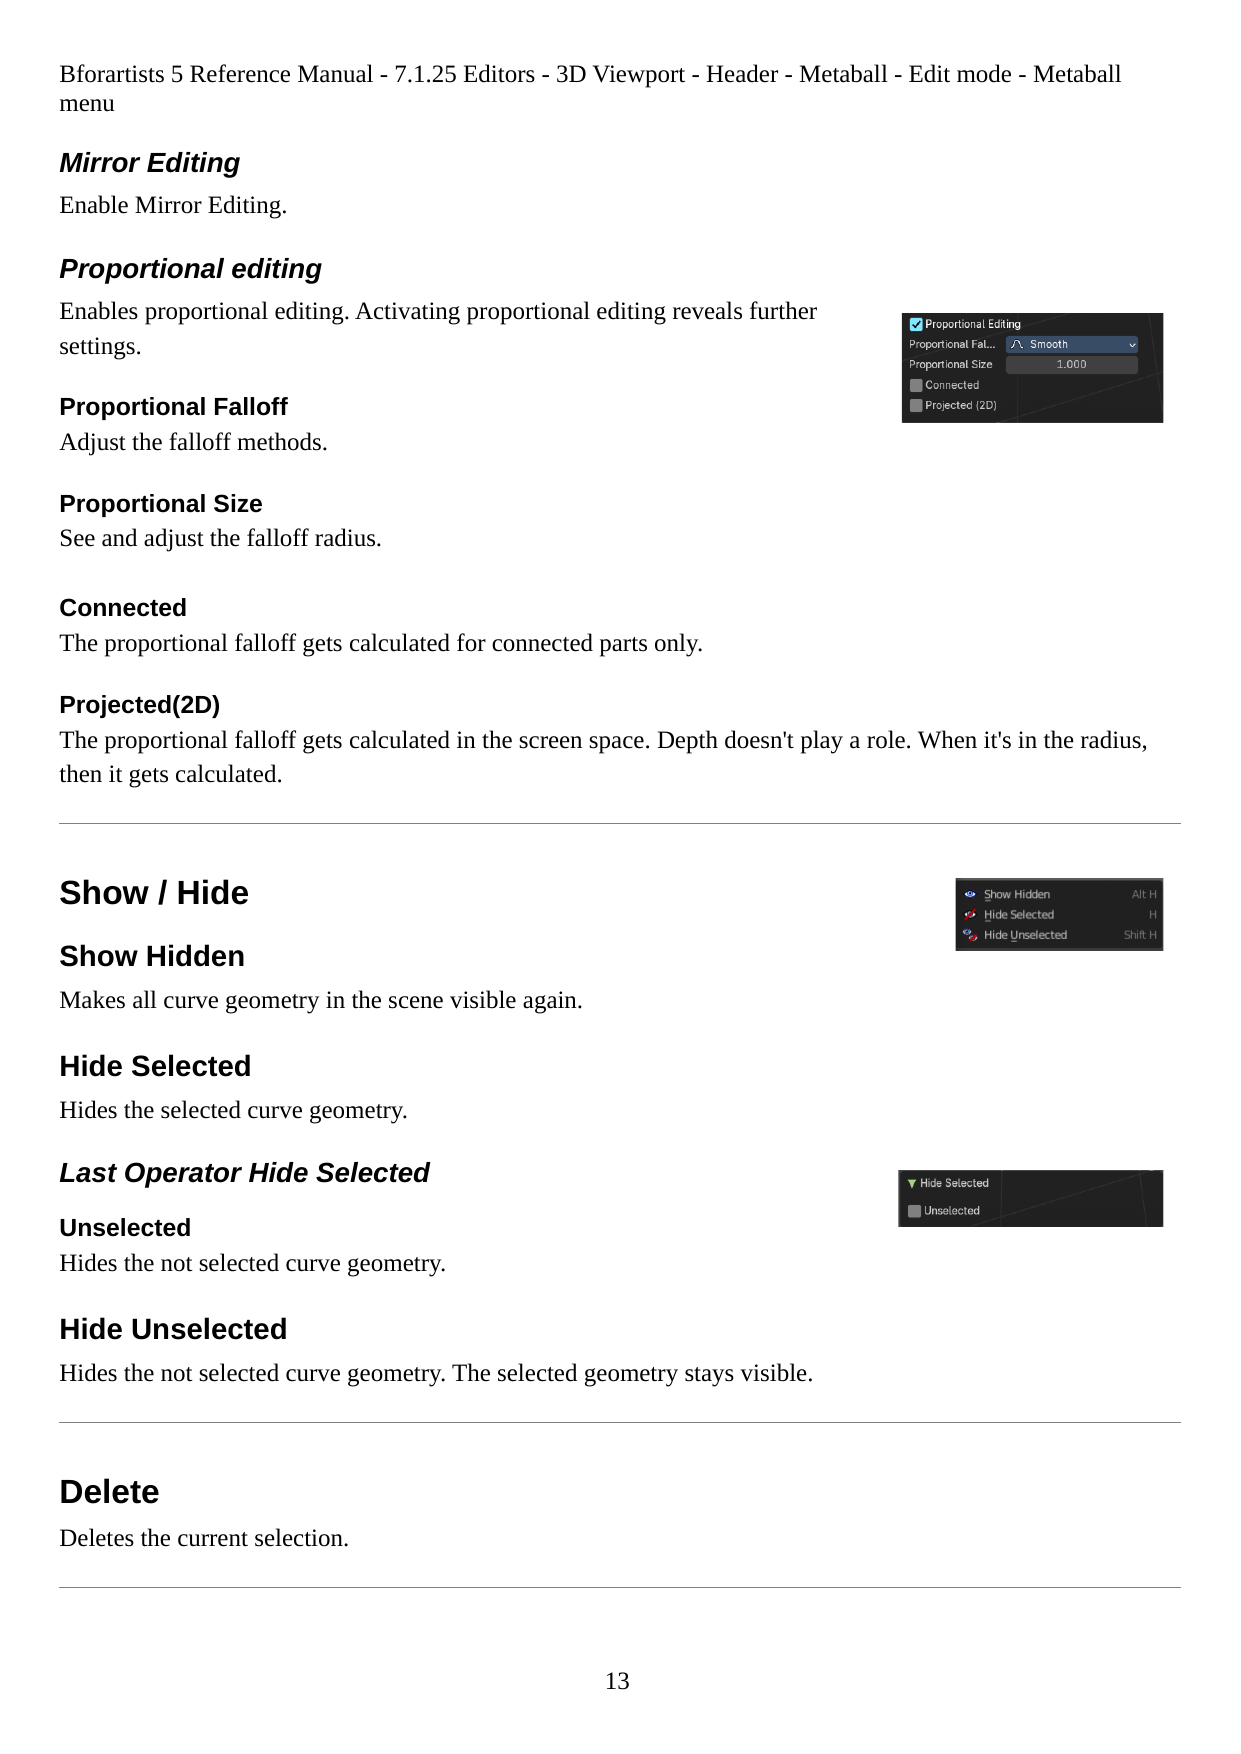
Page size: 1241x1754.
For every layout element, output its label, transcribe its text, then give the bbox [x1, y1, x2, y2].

subtitle Delete [59, 1472, 1181, 1511]
text See and adjust the falloff radius. [59, 523, 1181, 552]
text Makes all curve geometry in the scene visible again. [59, 985, 1181, 1014]
picture [898, 1170, 1164, 1227]
subtitle Proportional Size [59, 489, 1181, 517]
text The proportional falloff gets calculated for connected parts only. [59, 628, 1181, 657]
text Hides the not selected curve geometry. [59, 1248, 1181, 1277]
subtitle Hide Unselected [59, 1312, 1181, 1346]
subtitle Show / Hide [59, 873, 1181, 912]
subtitle Proportional Falloff [59, 392, 901, 421]
subtitle Mirror Editing [59, 146, 1181, 178]
picture [955, 878, 1164, 951]
subtitle Show Hidden [59, 939, 1181, 973]
subtitle Connected [59, 593, 1181, 622]
subtitle Unselected [59, 1213, 1181, 1242]
subtitle [1164, 392, 1181, 421]
subtitle Projected(2D) [59, 690, 1181, 718]
picture [901, 313, 1164, 423]
text Adjust the falloff methods. [59, 427, 1181, 456]
text Deletes the current selection. [59, 1523, 1181, 1552]
subtitle Proportional editing [59, 252, 1181, 284]
text Enable Mirror Editing. [59, 190, 1181, 219]
text Hides the selected curve geometry. [59, 1095, 1181, 1124]
text Enables proportional editing. Activating proportional editing reveals further settings. [59, 296, 1181, 359]
text Hides the not selected curve geometry. The selected geometry stays visible. [59, 1358, 1181, 1387]
subtitle Hide Selected [59, 1049, 1181, 1083]
text The proportional falloff gets calculated in the screen space. Depth doesn't play a role. When it's in the radius, then it gets calculated. [59, 725, 1181, 788]
subtitle Last Operator Hide Selected [59, 1157, 1181, 1188]
